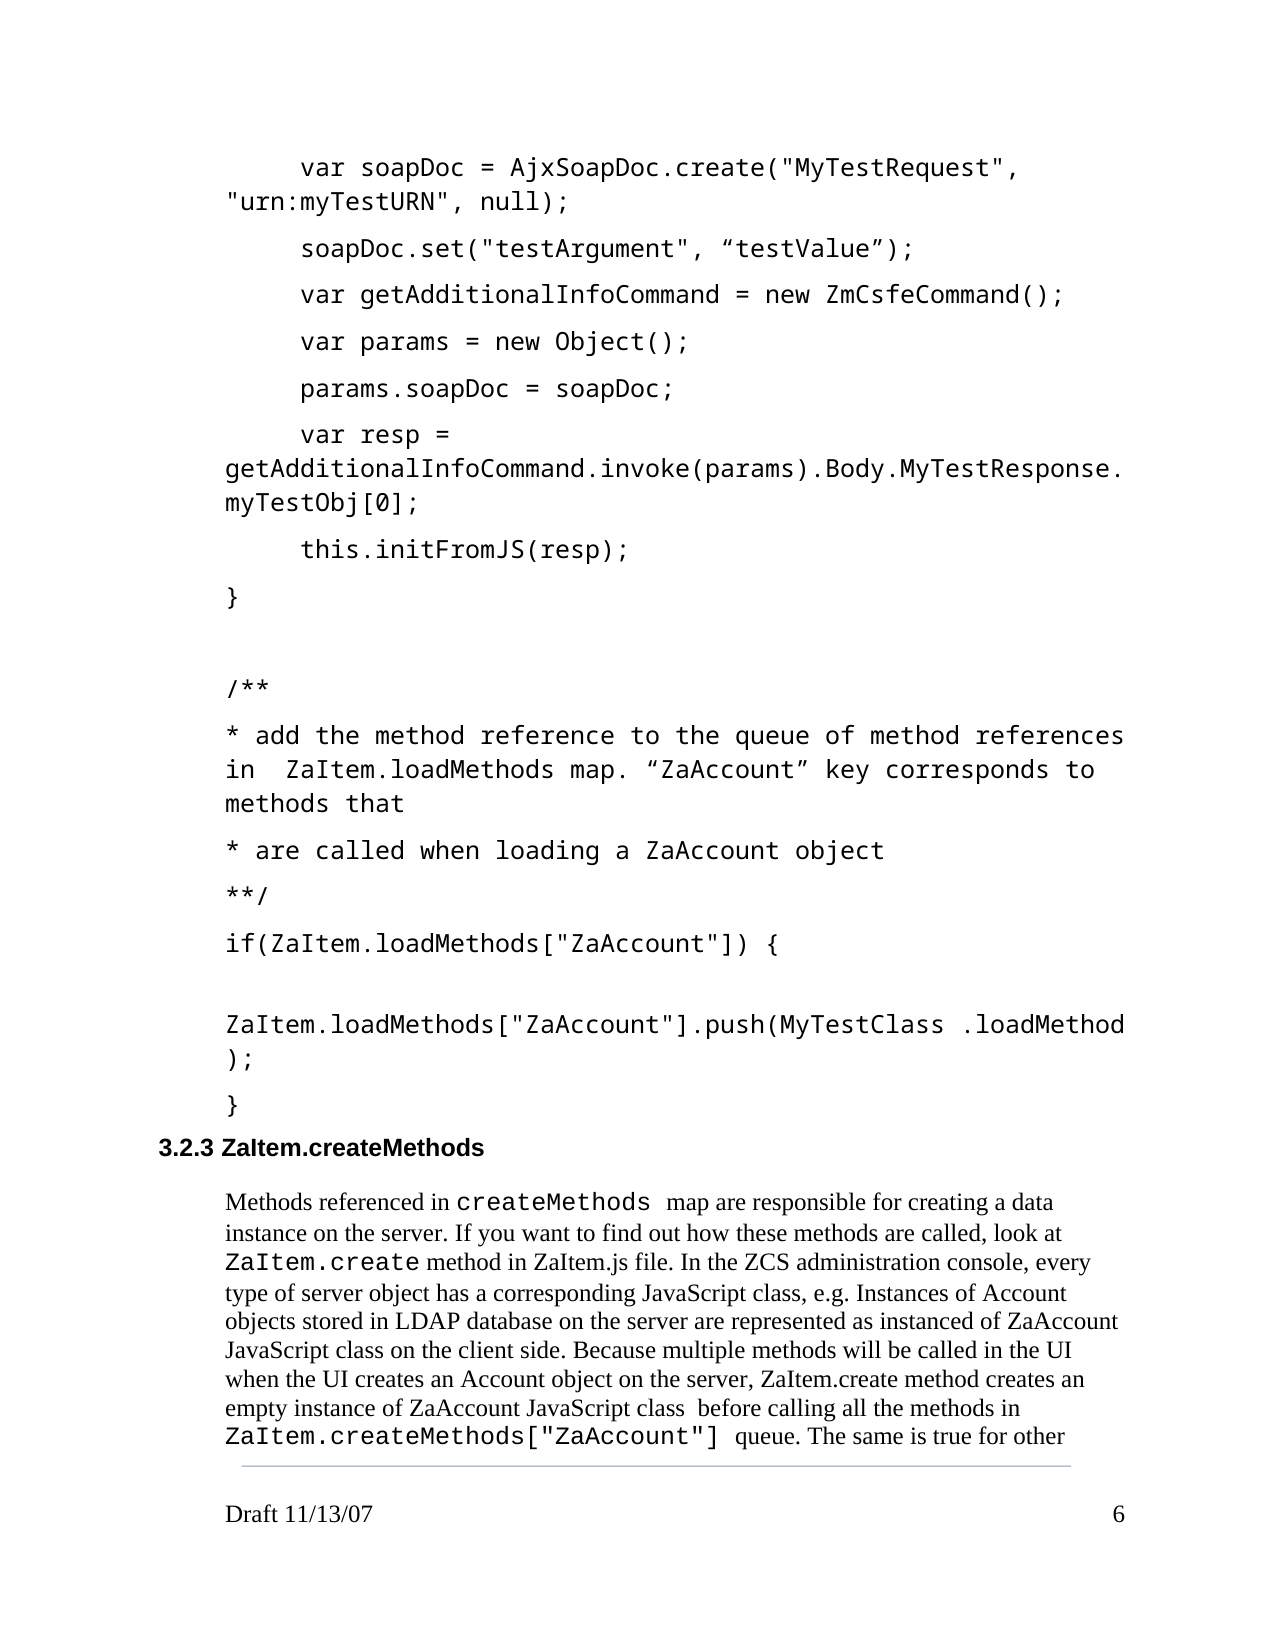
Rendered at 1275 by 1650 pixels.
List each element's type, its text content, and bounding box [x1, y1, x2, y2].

text Methods referenced in createMethods map are responsible for creating a data instance on the server. If you want to find out how these methods are called, look at ZaItem.create method in ZaItem.js file. In the ZCS administration console, every type of server object has a corresponding JavaScript class, e.g. Instances of Account objects stored in LDAP database on the server are represented as instanced of ZaAccount JavaScript class on the client side. Because multiple methods will be called in the UI when the UI creates an Account object on the server, ZaItem.create method creates an empty instance of ZaAccount JavaScript class before calling all the methods in ZaItem.createMethods["ZaAccount"] queue. The same is true for other [225, 1187, 1125, 1452]
text if(ZaItem.loadMethods["ZaAccount"]) { [225, 926, 1125, 960]
text * are called when loading a ZaAccount object [225, 832, 1125, 867]
text **/ [225, 879, 1125, 913]
text var soapDoc = AjxSoapDoc.create("MyTestRequest", "urn:myTestURN", null); [225, 150, 1125, 218]
text var resp = getAdditionalInfoCommand.invoke(params).Body.MyTestResponse.myTestObj[0]; [225, 417, 1125, 519]
text soapDoc.set("testArgument", “testValue”); [225, 231, 1125, 265]
subtitle ZaItem.createMethods [151, 1133, 1125, 1162]
text } [225, 578, 1125, 612]
text /** [225, 671, 1125, 705]
text params.soapDoc = soapDoc; [225, 370, 1125, 404]
text ZaItem.loadMethods["ZaAccount"].push(MyTestClass .loadMethod); [225, 972, 1125, 1074]
text * add the method reference to the queue of method references in ZaItem.loadMethods map. “ZaAccount” key corresponds to methods that [225, 718, 1125, 820]
text this.initFromJS(resp); [225, 532, 1125, 566]
text var getAdditionalInfoCommand = new ZmCsfeCommand(); [225, 277, 1125, 311]
text } [225, 1087, 1125, 1121]
text var params = new Object(); [225, 324, 1125, 358]
